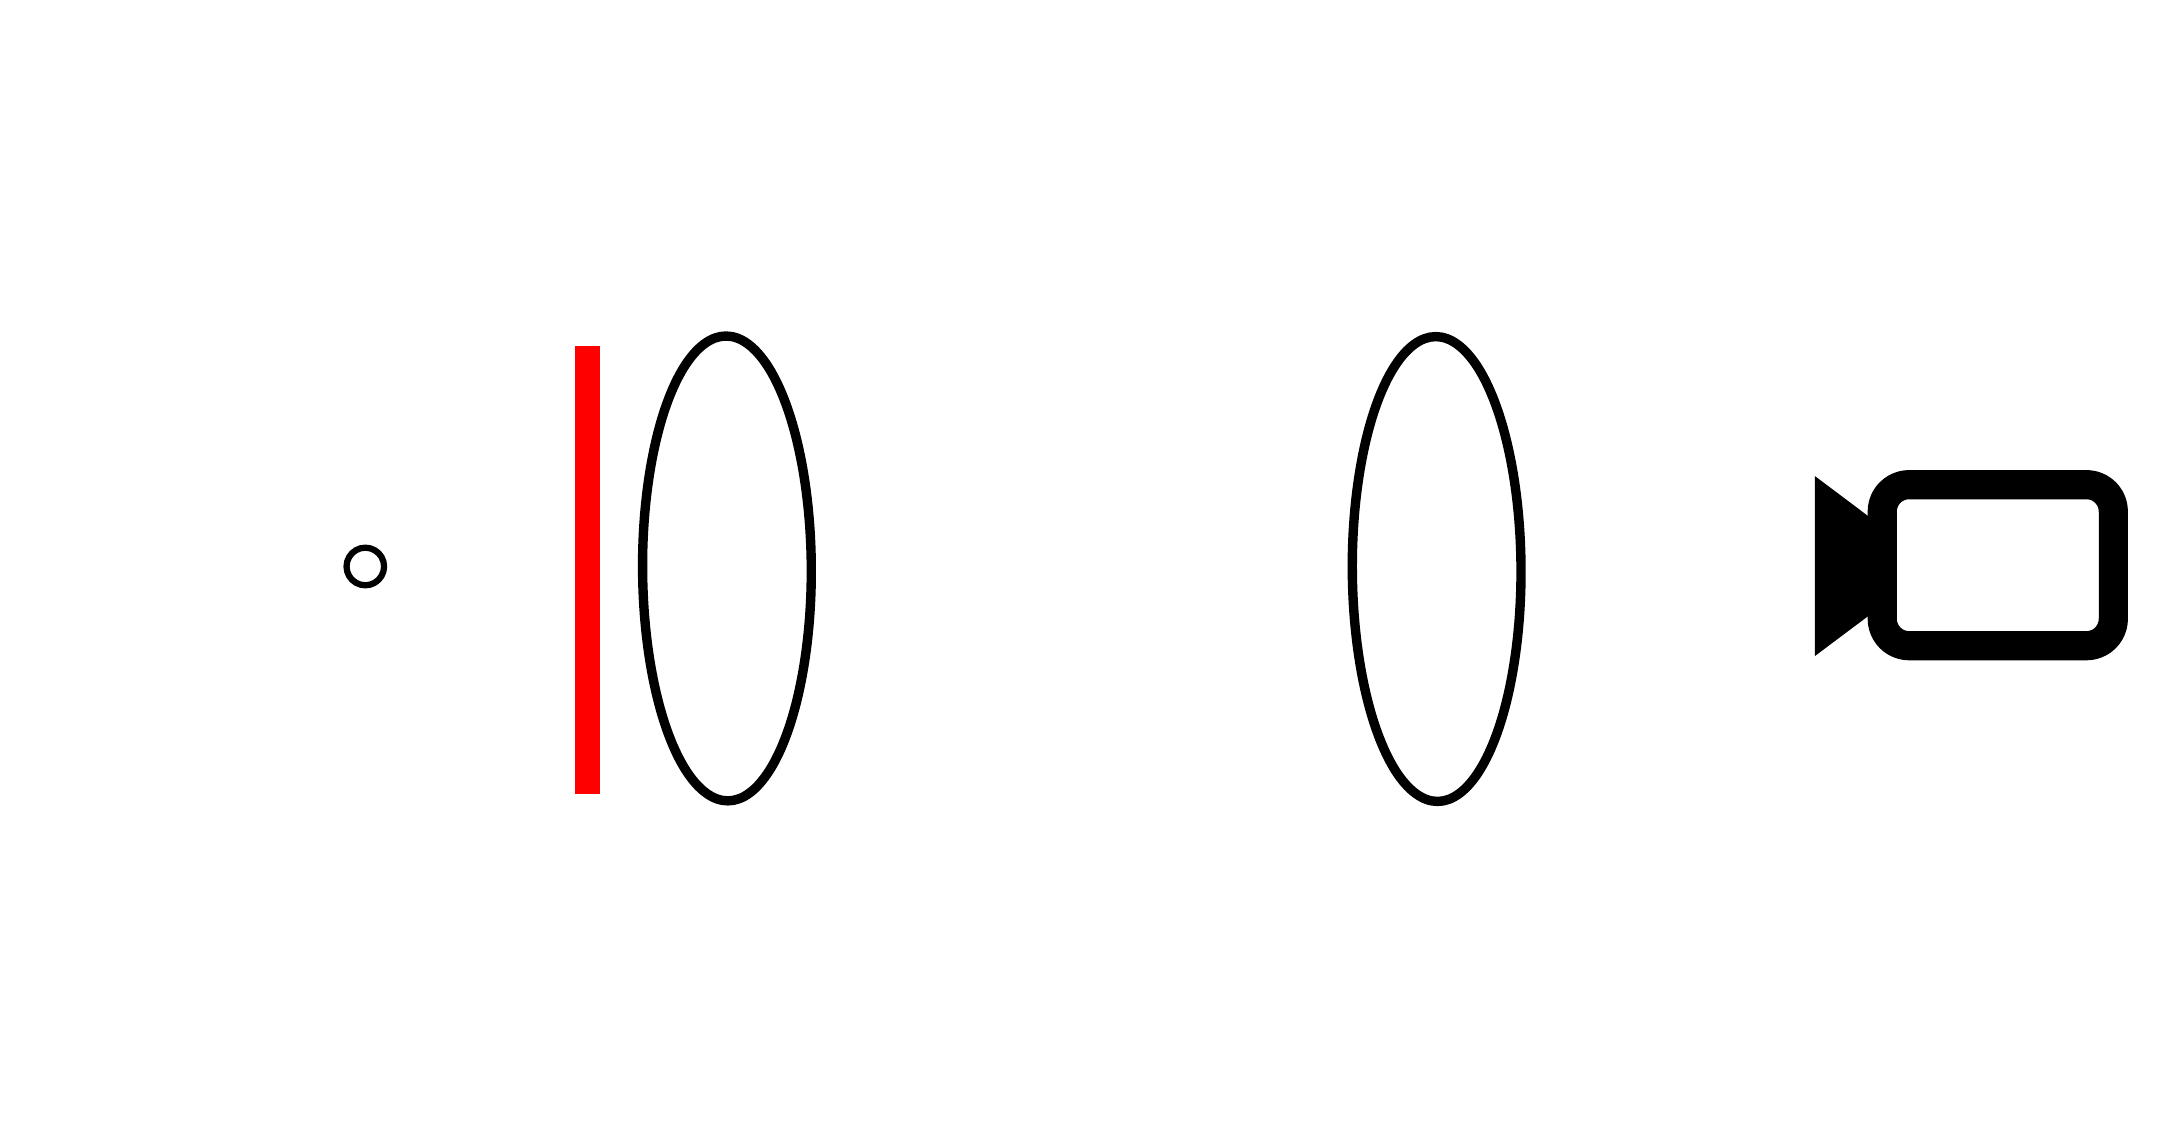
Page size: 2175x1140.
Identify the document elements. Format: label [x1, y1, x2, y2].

text_box [1882, 484, 2114, 646]
text_box [1814, 476, 1875, 657]
text_box [1352, 336, 1522, 802]
text_box [642, 336, 812, 801]
